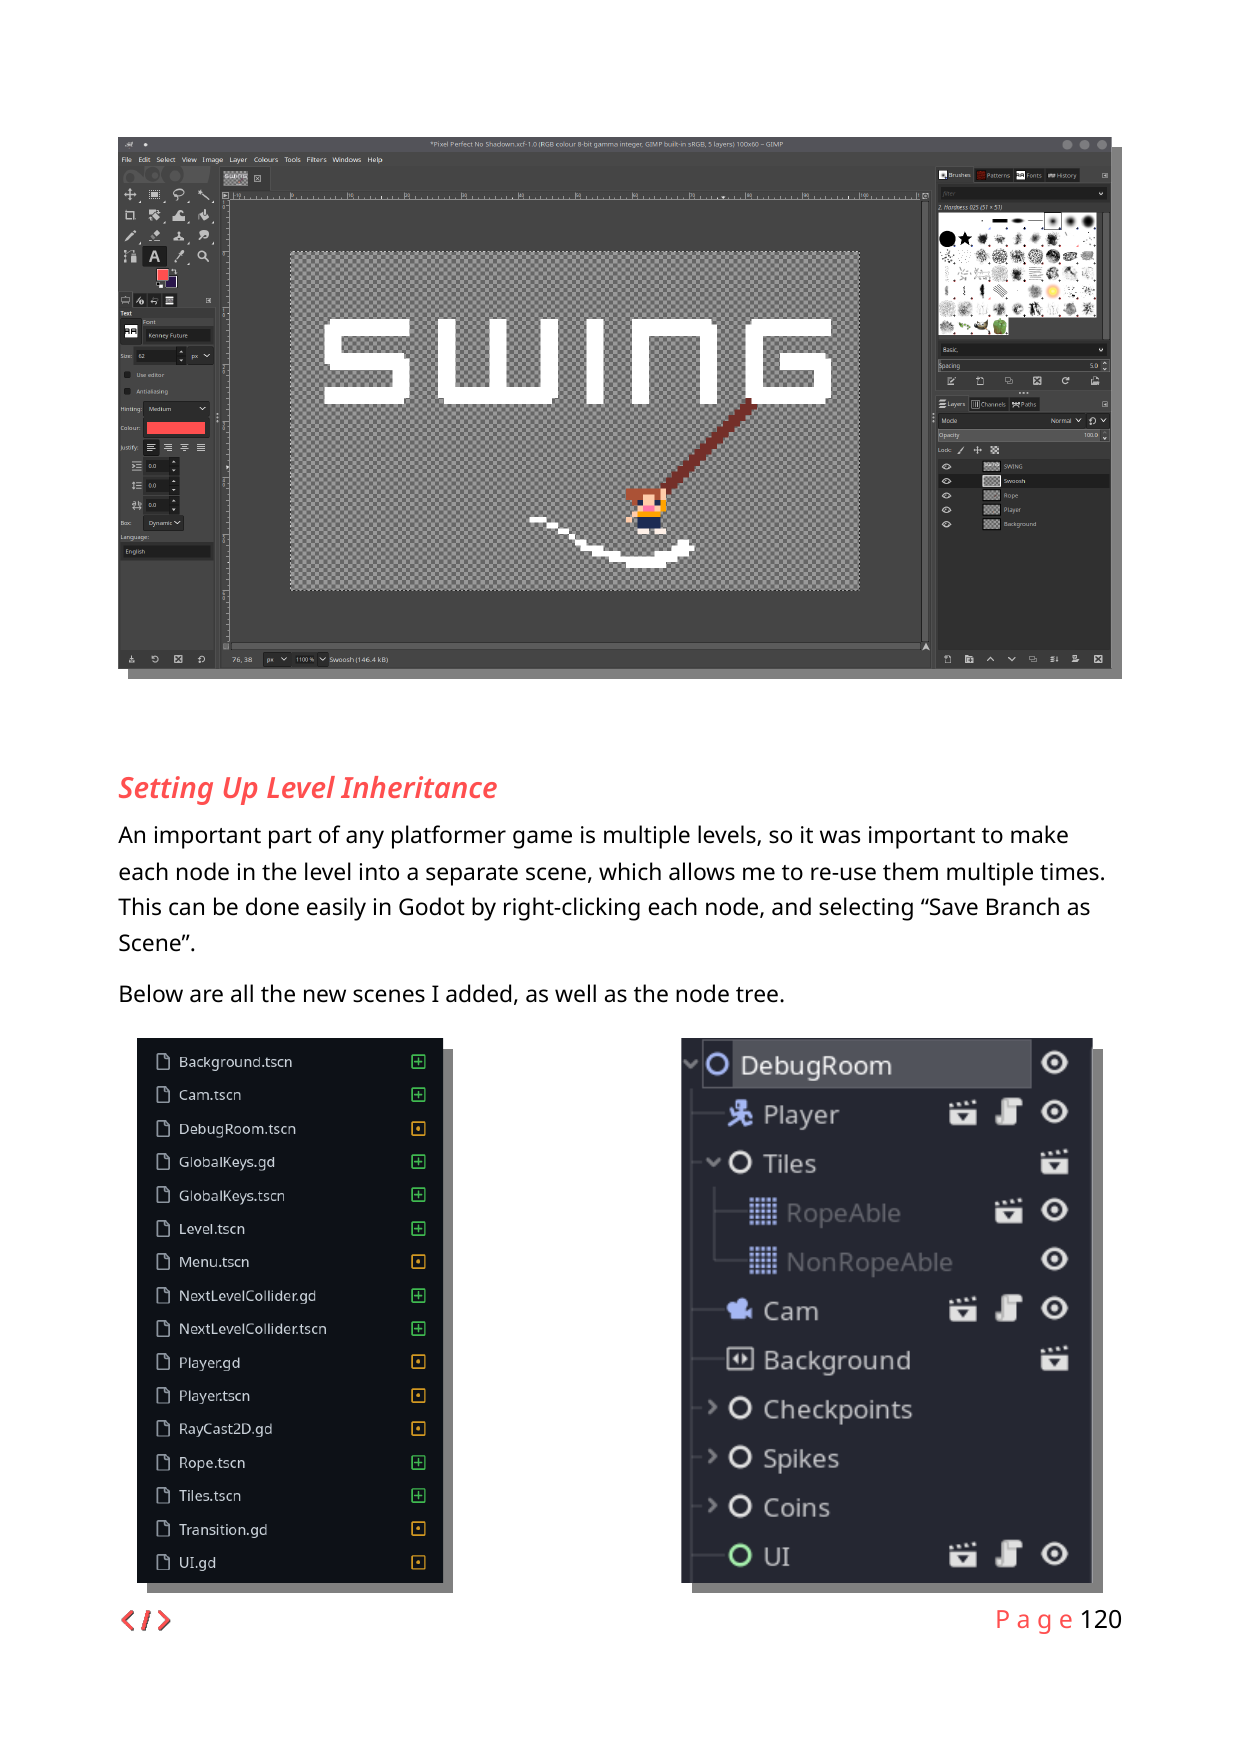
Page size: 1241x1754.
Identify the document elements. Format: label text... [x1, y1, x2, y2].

subtitle Setting Up Level Inheritance [118, 767, 1122, 807]
picture [118, 137, 1112, 669]
text An important part of any platformer game is multiple levels, so it was important to make each node in the level into a separate scene, which allows me to re-use them multiple times. This can be done easily in Godot by right-clicking each node, and selecting “Save Branch as Scene”. [118, 819, 1122, 958]
text Below are all the new scenes I added, as well as the node tree. [118, 978, 1122, 1009]
picture [681, 1038, 1093, 1583]
picture [116, 1591, 175, 1649]
picture [137, 1038, 444, 1583]
